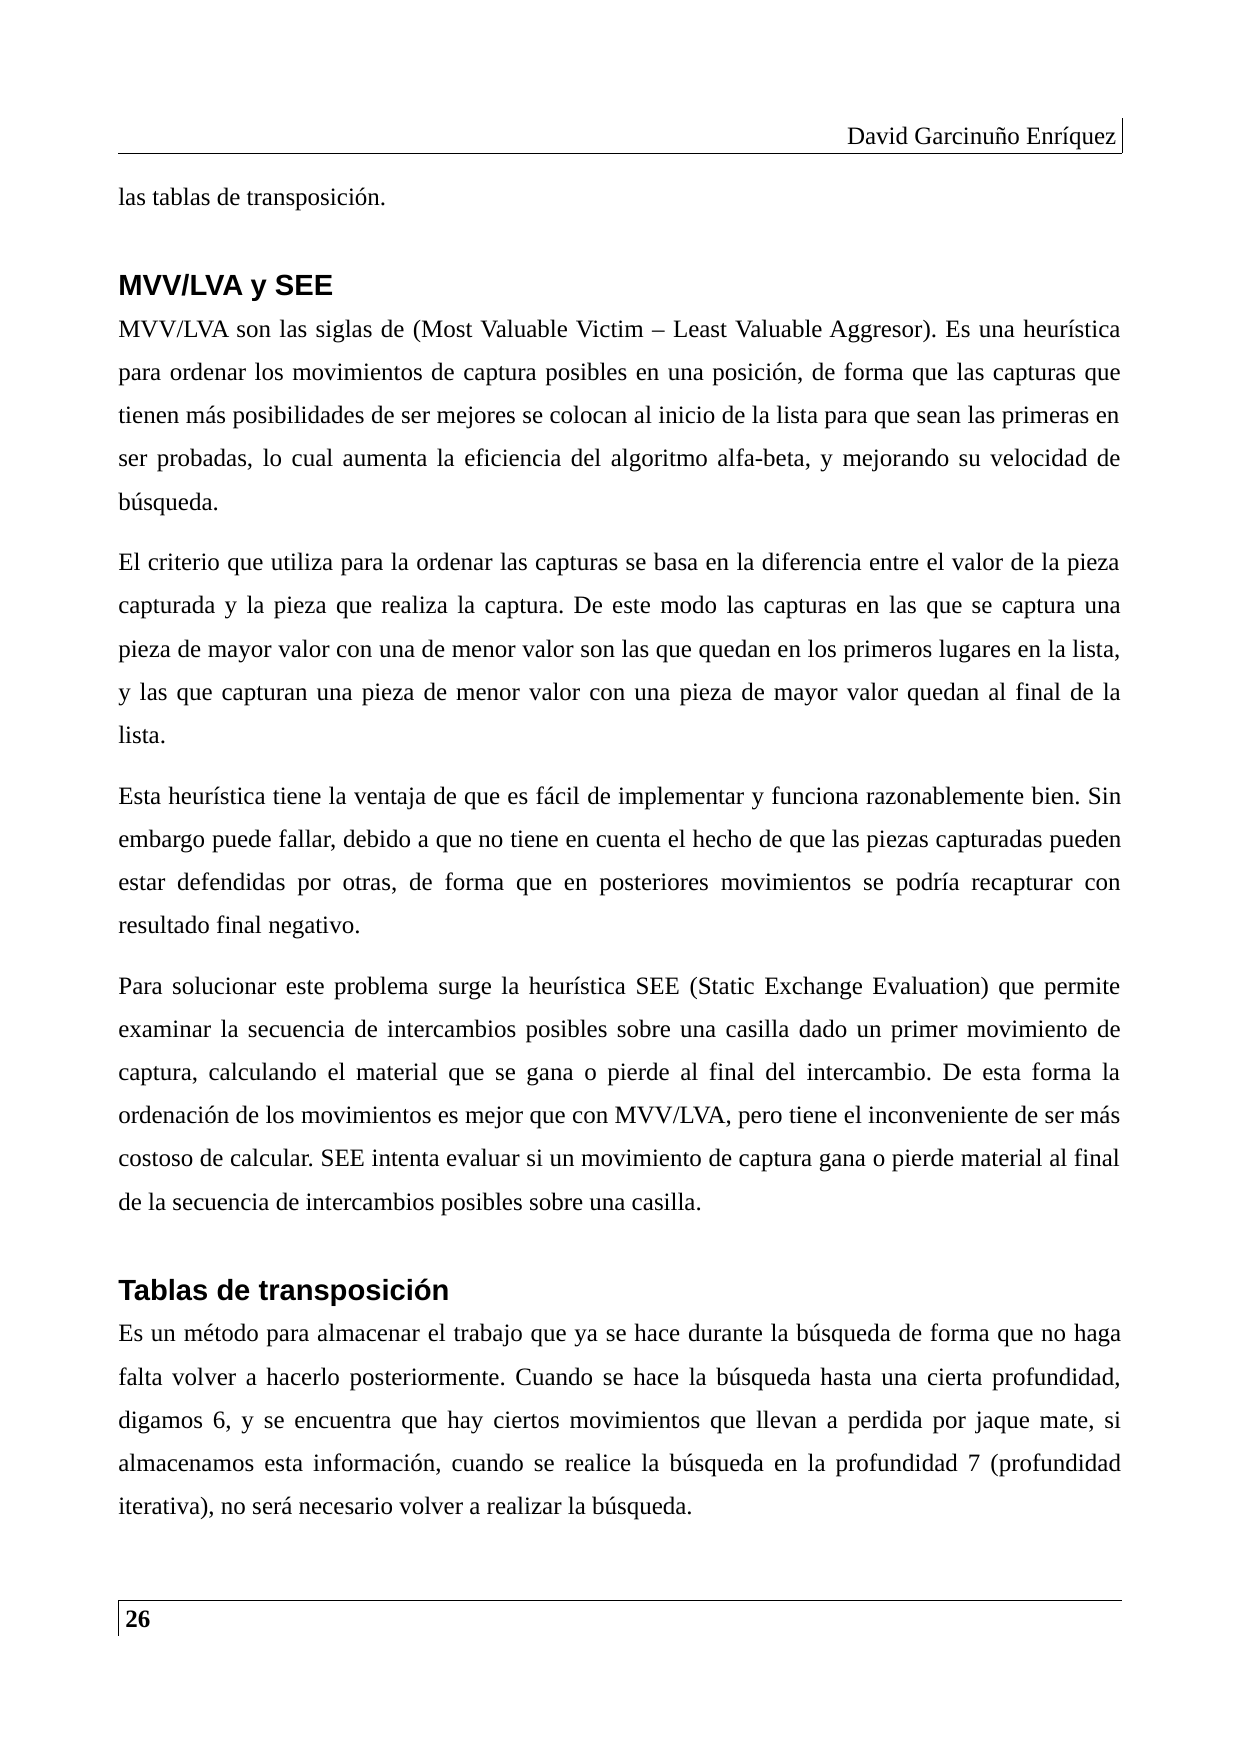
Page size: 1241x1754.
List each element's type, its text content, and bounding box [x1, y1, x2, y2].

text las tablas de transposición. [118, 182, 1122, 211]
subtitle MVV/LVA y SEE [118, 268, 1122, 302]
text El criterio que utiliza para la ordenar las capturas se basa en la diferencia entre el valor de la pieza capturada y la pieza que realiza la captura. De este modo las capturas en las que se captura una pieza de mayor valor con una de menor valor son las que quedan en los primeros lugares en la lista, y las que capturan una pieza de menor valor con una pieza de mayor valor quedan al final de la lista. [118, 547, 1122, 749]
text Para solucionar este problema surge la heurística SEE (Static Exchange Evaluation) que permite examinar la secuencia de intercambios posibles sobre una casilla dado un primer movimiento de captura, calculando el material que se gana o pierde al final del intercambio. De esta forma la ordenación de los movimientos es mejor que con MVV/LVA, pero tiene el inconveniente de ser más costoso de calcular. SEE intenta evaluar si un movimiento de captura gana o pierde material al final de la secuencia de intercambios posibles sobre una casilla. [118, 971, 1122, 1215]
text Es un método para almacenar el trabajo que ya se hace durante la búsqueda de forma que no haga falta volver a hacerlo posteriormente. Cuando se hace la búsqueda hasta una cierta profundidad, digamos 6, y se encuentra que hay ciertos movimientos que llevan a perdida por jaque mate, si almacenamos esta información, cuando se realice la búsqueda en la profundidad 7 (profundidad iterativa), no será necesario volver a realizar la búsqueda. [118, 1318, 1122, 1520]
subtitle Tablas de transposición [118, 1272, 1122, 1306]
text MVV/LVA son las siglas de (Most Valuable Victim – Least Valuable Aggresor). Es una heurística para ordenar los movimientos de captura posibles en una posición, de forma que las capturas que tienen más posibilidades de ser mejores se colocan al inicio de la lista para que sean las primeras en ser probadas, lo cual aumenta la eficiencia del algoritmo alfa-beta, y mejorando su velocidad de búsqueda. [118, 314, 1122, 515]
text Esta heurística tiene la ventaja de que es fácil de implementar y funciona razonablemente bien. Sin embargo puede fallar, debido a que no tiene en cuenta el hecho de que las piezas capturadas pueden estar defendidas por otras, de forma que en posteriores movimientos se podría recapturar con resultado final negativo. [118, 781, 1122, 939]
